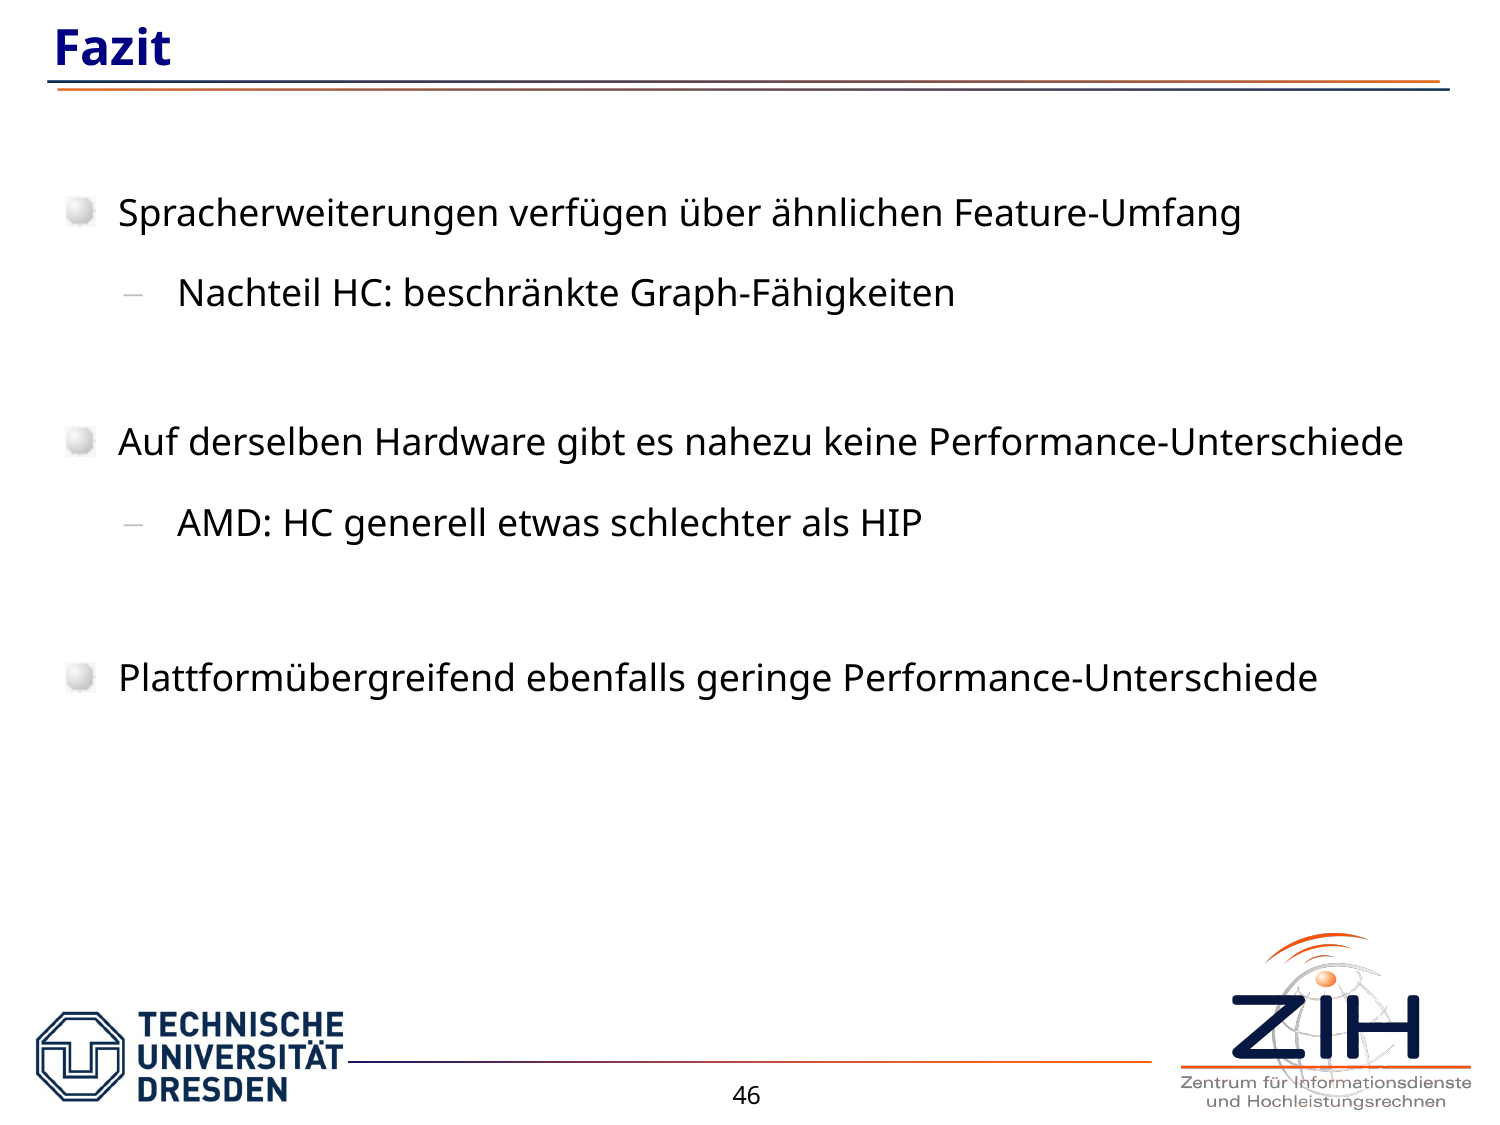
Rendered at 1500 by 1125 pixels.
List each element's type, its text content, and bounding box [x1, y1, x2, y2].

picture [1181, 933, 1471, 1110]
title Fazit [53, 12, 1453, 81]
picture [47, 80, 1450, 91]
list Spracherweiterungen verfügen über ähnlichen Feature-Umfang Nachteil HC: beschränkte Graph-Fähigkeiten Auf derselben Hardware gibt es nahezu keine Performance-Unterschiede AMD: HC generell etwas schlechter als HIP Plattformübergreifend ebenfalls geringe Performance-Unterschiede [29, 118, 1418, 771]
picture [35, 1011, 343, 1102]
